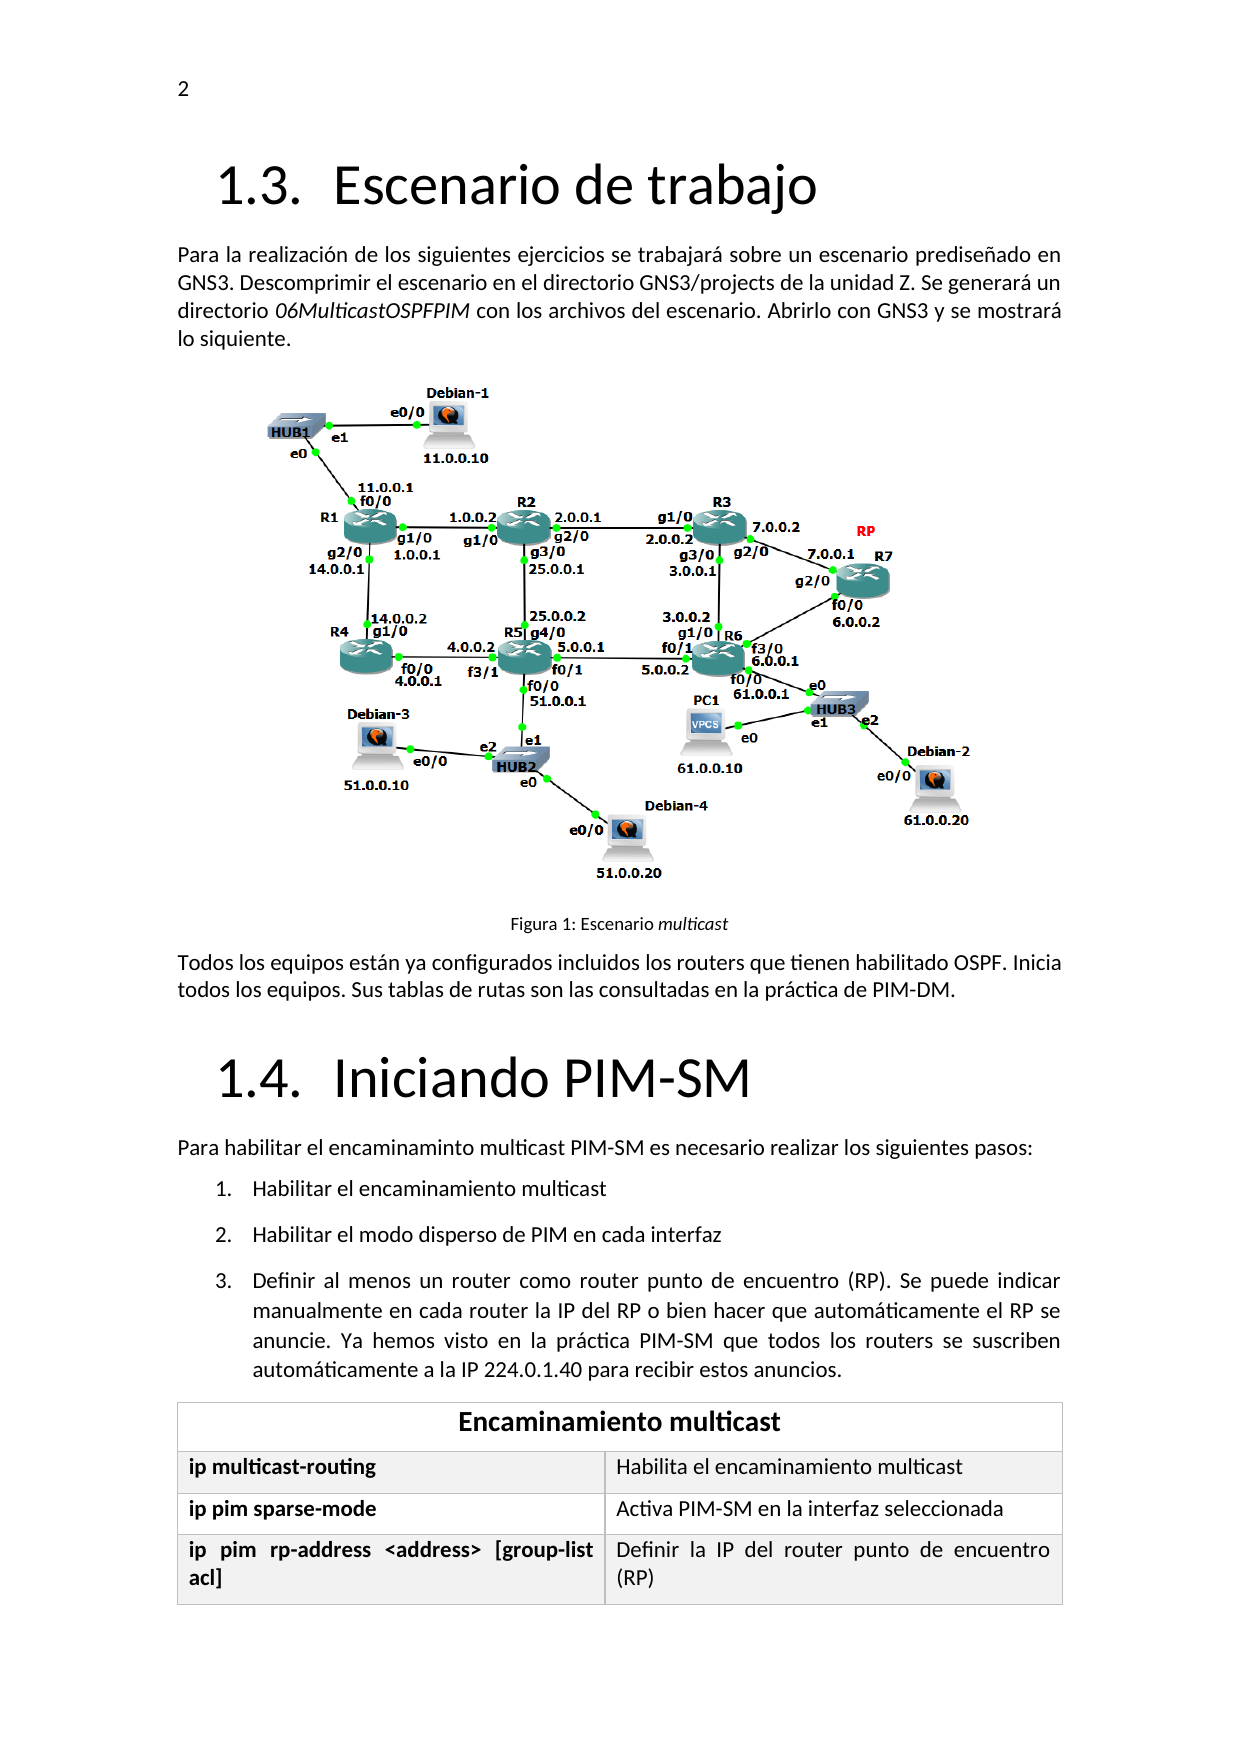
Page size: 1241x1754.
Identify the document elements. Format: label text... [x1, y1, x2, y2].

table_header Encaminamiento multicast [178, 1403, 1062, 1451]
table_cell Definir la IP del router punto de encuentro (RP) [606, 1535, 1062, 1604]
list Habilitar el encaminamiento multicast [215, 1174, 1063, 1202]
subtitle Iniciando PIM-SM [215, 1041, 1063, 1112]
text Figura 1: Escenario multicast [177, 912, 1063, 935]
list Habilitar el modo disperso de PIM en cada interfaz [215, 1220, 1063, 1248]
text Todos los equipos están ya configurados incluidos los routers que tienen habilitado OSPF. Inicia todos los equipos. Sus tablas de rutas son las consultadas en la práctica de PIM-DM. [177, 948, 1063, 1004]
text Para habilitar el encaminaminto multicast PIM-SM es necesario realizar los siguientes pasos: [177, 1133, 1063, 1161]
subtitle Escenario de trabajo [215, 148, 1063, 219]
list Definir al menos un router como router punto de encuentro (RP). Se puede indicar manualmente en cada router la IP del RP o bien hacer que automáticamente el RP se anuncie. Ya hemos visto en la práctica PIM-SM que todos los routers se suscriben automáticamente a la IP 224.0.1.40 para recibir estos anuncios. [215, 1266, 1063, 1383]
table_cell Habilita el encaminamiento multicast [606, 1452, 1062, 1493]
table_cell Activa PIM-SM en la interfaz seleccionada [606, 1494, 1062, 1534]
table_cell ip pim sparse-mode [178, 1494, 604, 1534]
table_cell ip multicast-routing [178, 1452, 604, 1493]
text Para la realización de los siguientes ejercicios se trabajará sobre un escenario prediseñado en GNS3. Descomprimir el escenario en el directorio GNS3/projects de la unidad Z. Se generará un directorio 06MulticastOSPFPIM con los archivos del escenario. Abrirlo con GNS3 y se mostrará lo siquiente. [177, 240, 1063, 352]
table_cell ip pim rp-address <address> [group-list acl] [178, 1535, 604, 1604]
